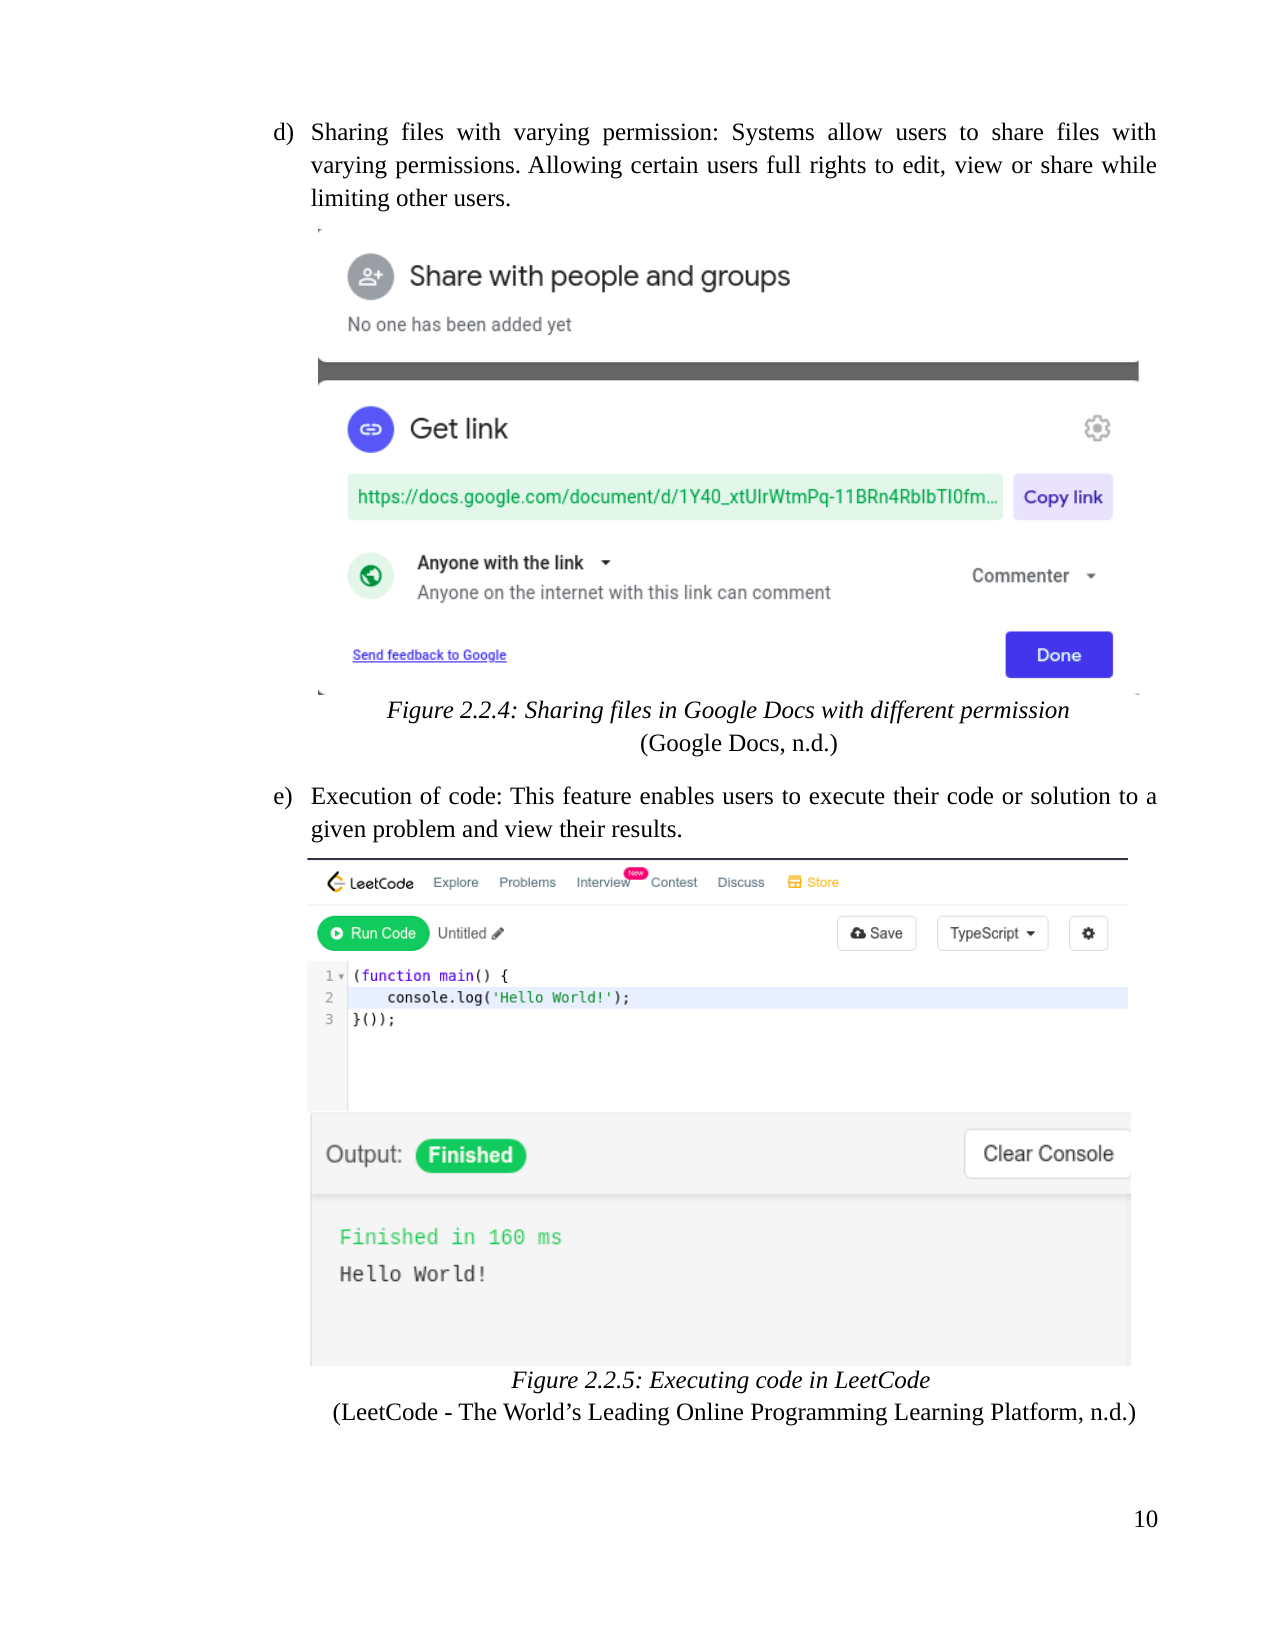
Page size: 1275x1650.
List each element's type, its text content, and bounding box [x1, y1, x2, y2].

picture [318, 229, 1139, 695]
text Figure 2.2.5: Executing code in LeetCode [311, 1366, 1131, 1394]
list Execution of code: This feature enables users to execute their code or solution to a given problem and view their results. [273, 781, 1158, 843]
text (LeetCode - The World’s Leading Online Programming Learning Platform, n.d.) [311, 1366, 1158, 1426]
picture [307, 858, 1132, 1366]
list Sharing files with varying permission: Systems allow users to share files with varying permissions. Allowing certain users full rights to edit, view or share while limiting other users. [273, 117, 1158, 212]
text (Google Docs, n.d.) [320, 695, 1158, 757]
text Figure 2.2.4: Sharing files in Google Docs with different permission [318, 695, 1138, 723]
